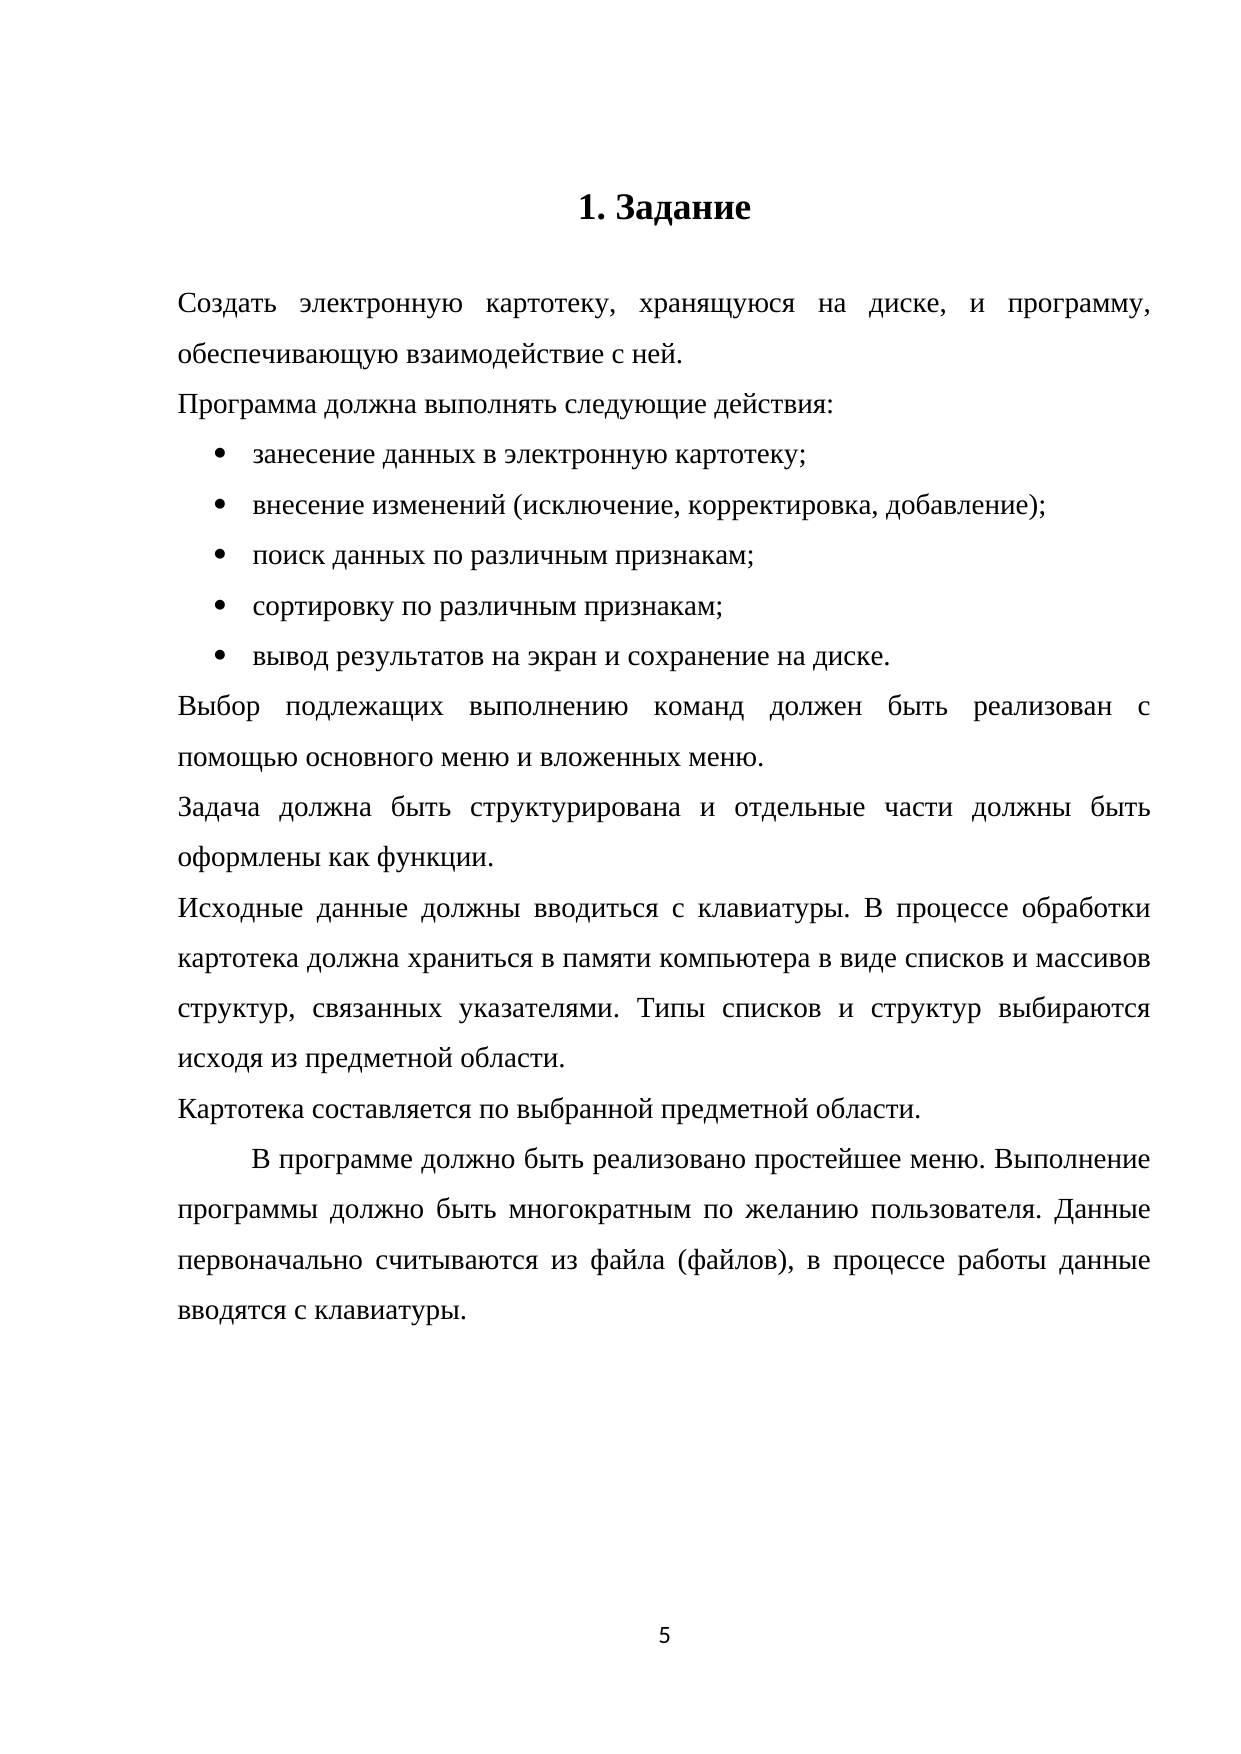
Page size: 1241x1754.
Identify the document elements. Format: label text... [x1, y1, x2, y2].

list поиск данных по различным признакам; [215, 537, 1152, 571]
text Создать электронную картотеку, хранящуюся на диске, и программу, обеспечивающую взаимодействие с ней. [177, 285, 1152, 369]
list занесение данных в электронную картотеку; [215, 436, 1152, 470]
text Задача должна быть структурирована и отдельные части должны быть оформлены как функции. [177, 789, 1152, 873]
text Картотека составляется по выбранной предметной области. [177, 1091, 1152, 1124]
subtitle 1. Задание [177, 185, 1152, 228]
text Программа должна выполнять следующие действия: [177, 386, 1152, 419]
list сортировку по различным признакам; [215, 588, 1152, 621]
list вывод результатов на экран и сохранение на диске. [215, 638, 1152, 672]
text Исходные данные должны вводиться с клавиатуры. В процессе обработки картотека должна храниться в памяти компьютера в виде списков и массивов структур, связанных указателями. Типы списков и структур выбираются исходя из предметной области. [177, 890, 1152, 1074]
list внесение изменений (исключение, корректировка, добавление); [215, 487, 1152, 520]
text В программе должно быть реализовано простейшее меню. Выполнение программы должно быть многократным по желанию пользователя. Данные первоначально считываются из файла (файлов), в процессе работы данные вводятся с клавиатуры. [177, 1141, 1152, 1326]
text Выбор подлежащих выполнению команд должен быть реализован с помощью основного меню и вложенных меню. [177, 688, 1152, 772]
